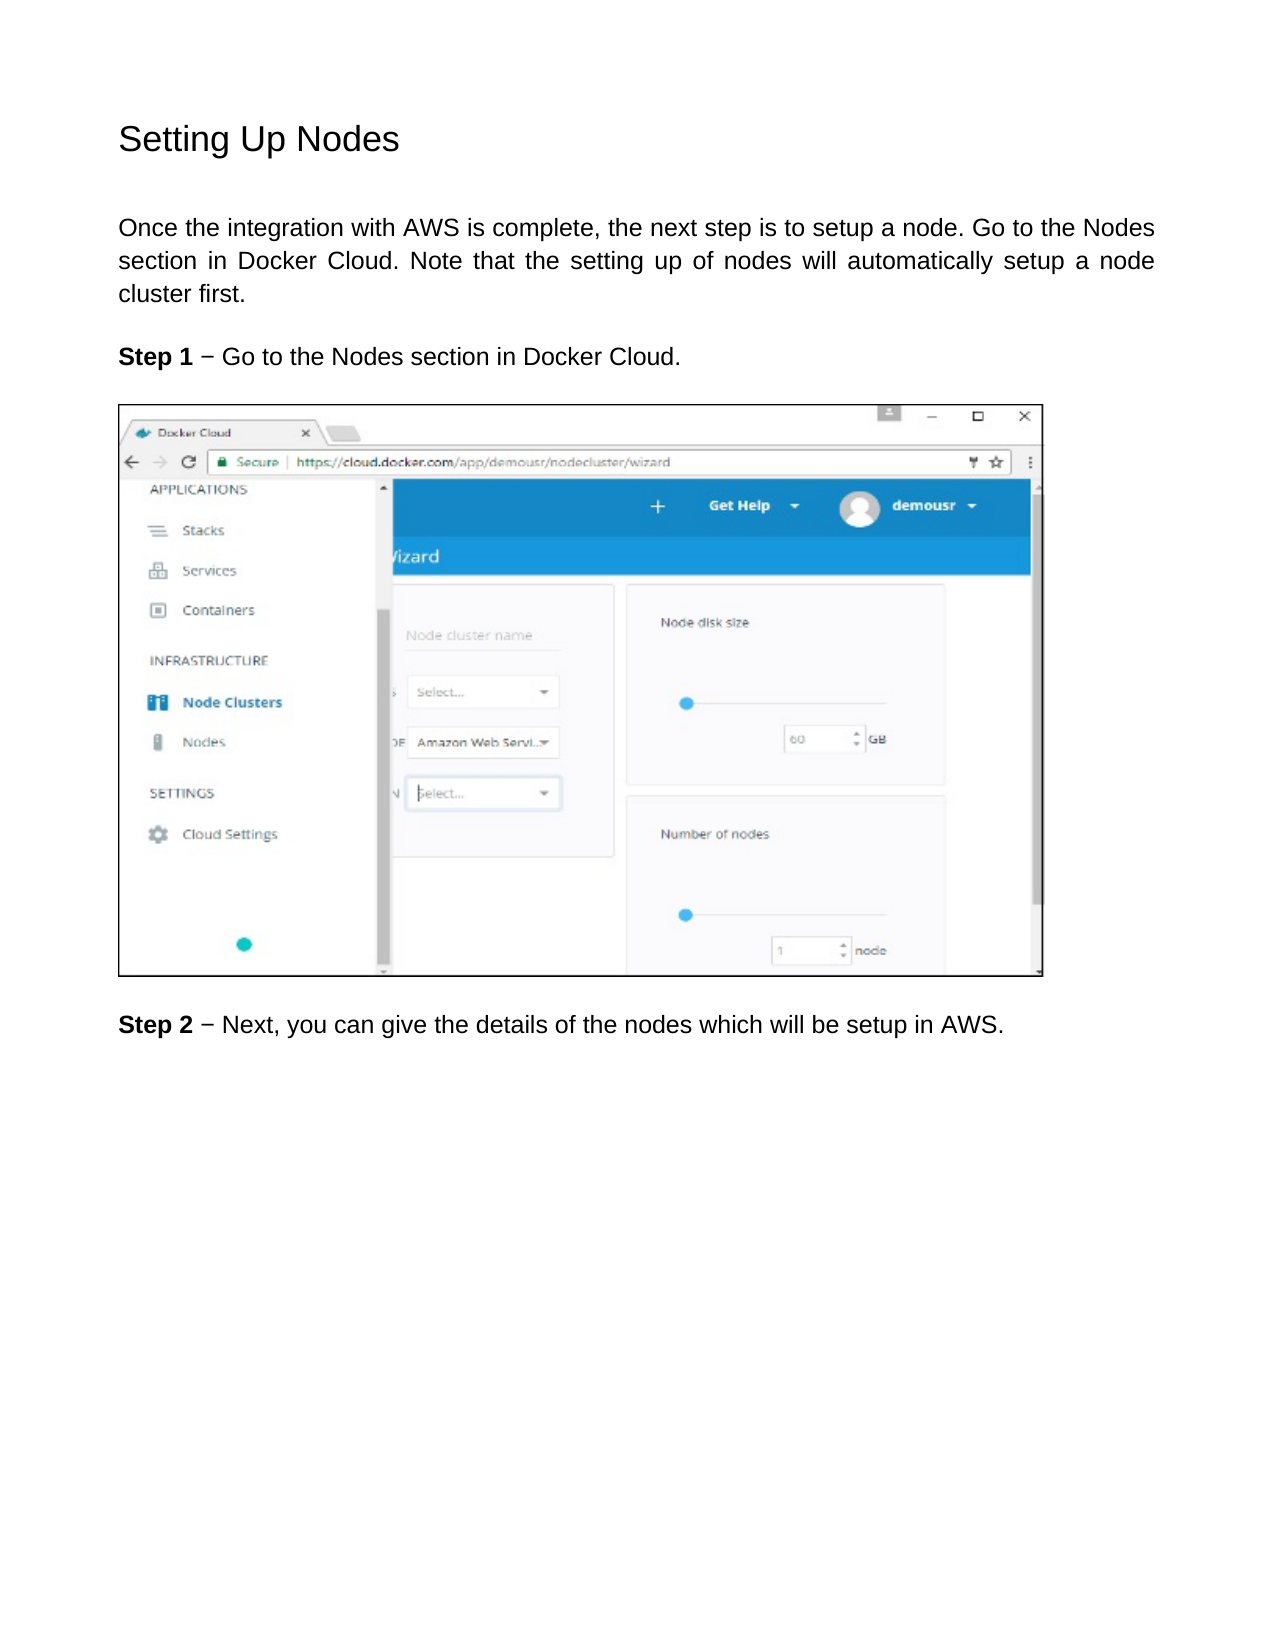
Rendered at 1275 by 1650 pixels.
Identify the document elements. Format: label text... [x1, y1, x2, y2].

text Step 1 − Go to the Nodes section in Docker Cloud. [118, 342, 1157, 371]
text Once the integration with AWS is complete, the next step is to setup a node. Go to the Nodes section in Docker Cloud. Note that the setting up of nodes will automatically setup a node cluster first. [118, 213, 1157, 308]
subtitle Setting Up Nodes [118, 118, 1157, 159]
text Step 2 − Next, you can give the details of the nodes which will be setup in AWS. [118, 1010, 1157, 1039]
picture [118, 404, 1045, 977]
